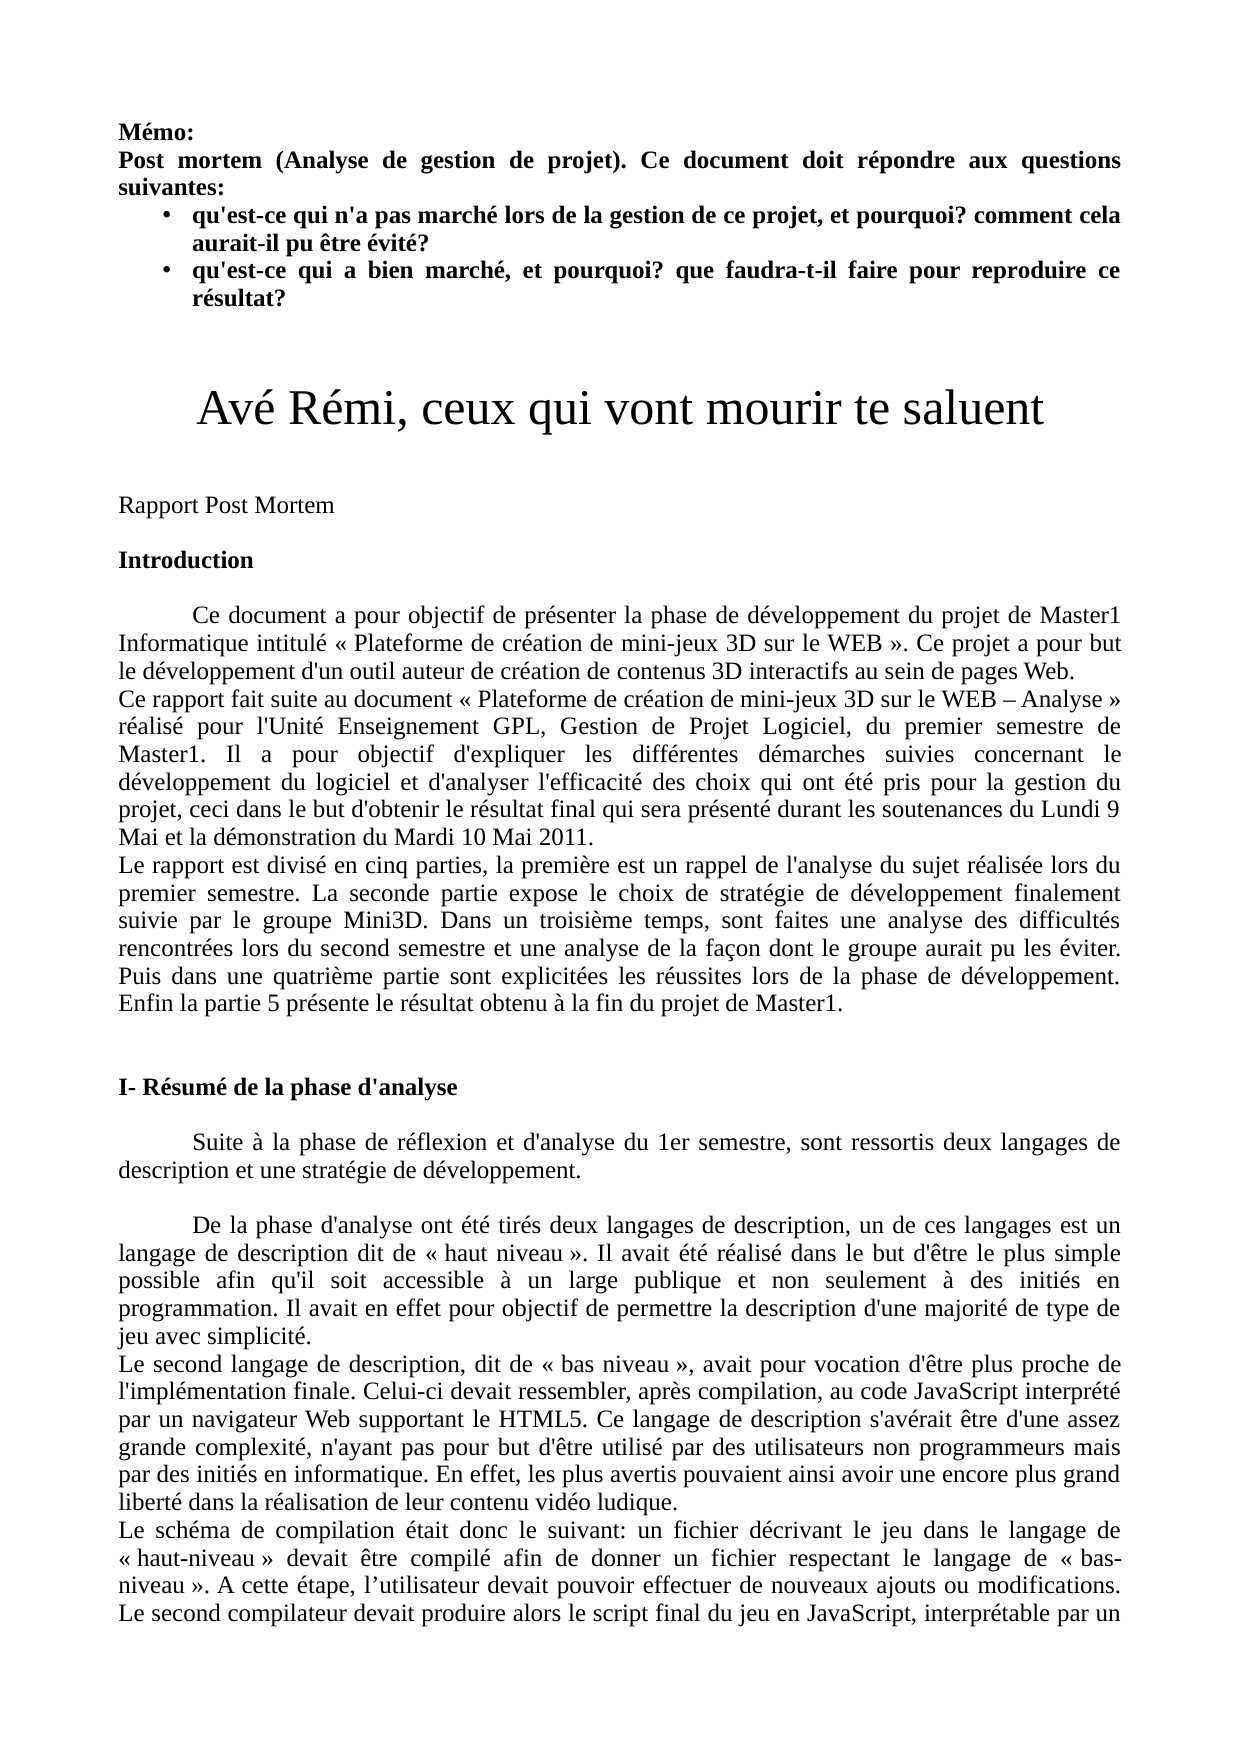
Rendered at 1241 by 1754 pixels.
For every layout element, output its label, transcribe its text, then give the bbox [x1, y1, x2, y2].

text Suite à la phase de réflexion et d'analyse du 1er semestre, sont ressortis deux langages de description et une stratégie de développement. [118, 1128, 1122, 1183]
text Rapport Post Mortem [118, 491, 1122, 518]
text Avé Rémi, ceux qui vont mourir te saluent [118, 380, 1122, 435]
list qu'est-ce qui a bien marché, et pourquoi? que faudra-t-il faire pour reproduire ce résultat? [162, 257, 1122, 312]
text I- Résumé de la phase d'analyse [118, 1073, 1122, 1100]
text Le schéma de compilation était donc le suivant: un fichier décrivant le jeu dans le langage de « haut-niveau » devait être compilé afin de donner un fichier respectant le langage de « bas-niveau ». A cette étape, l’utilisateur devait pouvoir effectuer de nouveaux ajouts ou modifications. Le second compilateur devait produire alors le script final du jeu en JavaScript, interprétable par un [118, 1516, 1122, 1627]
text Le second langage de description, dit de « bas niveau », avait pour vocation d'être plus proche de l'implémentation finale. Celui-ci devait ressembler, après compilation, au code JavaScript interprété par un navigateur Web supportant le HTML5. Ce langage de description s'avérait être d'une assez grande complexité, n'ayant pas pour but d'être utilisé par des utilisateurs non programmeurs mais par des initiés en informatique. En effet, les plus avertis pouvaient ainsi avoir une encore plus grand liberté dans la réalisation de leur contenu vidéo ludique. [118, 1350, 1122, 1516]
text Ce rapport fait suite au document « Plateforme de création de mini-jeux 3D sur le WEB – Analyse » réalisé pour l'Unité Enseignement GPL, Gestion de Projet Logiciel, du premier semestre de Master1. Il a pour objectif d'expliquer les différentes démarches suivies concernant le développement du logiciel et d'analyser l'efficacité des choix qui ont été pris pour la gestion du projet, ceci dans le but d'obtenir le résultat final qui sera présenté durant les soutenances du Lundi 9 Mai et la démonstration du Mardi 10 Mai 2011. [118, 685, 1122, 851]
list qu'est-ce qui n'a pas marché lors de la gestion de ce projet, et pourquoi? comment cela aurait-il pu être évité? [162, 201, 1122, 257]
text Le rapport est divisé en cinq parties, la première est un rappel de l'analyse du sujet réalisée lors du premier semestre. La seconde partie expose le choix de stratégie de développement finalement suivie par le groupe Mini3D. Dans un troisième temps, sont faites une analyse des difficultés rencontrées lors du second semestre et une analyse de la façon dont le groupe aurait pu les éviter. Puis dans une quatrième partie sont explicitées les réussites lors de la phase de développement. Enfin la partie 5 présente le résultat obtenu à la fin du projet de Master1. [118, 851, 1122, 1017]
text Introduction [118, 546, 1122, 574]
text Post mortem (Analyse de gestion de projet). Ce document doit répondre aux questions suivantes: [118, 146, 1122, 201]
text Mémo: [118, 118, 1122, 146]
text De la phase d'analyse ont été tirés deux langages de description, un de ces langages est un langage de description dit de « haut niveau ». Il avait été réalisé dans le but d'être le plus simple possible afin qu'il soit accessible à un large publique et non seulement à des initiés en programmation. Il avait en effet pour objectif de permettre la description d'une majorité de type de jeu avec simplicité. [118, 1211, 1122, 1350]
text Ce document a pour objectif de présenter la phase de développement du projet de Master1 Informatique intitulé « Plateforme de création de mini-jeux 3D sur le WEB ». Ce projet a pour but le développement d'un outil auteur de création de contenus 3D interactifs au sein de pages Web. [118, 602, 1122, 685]
